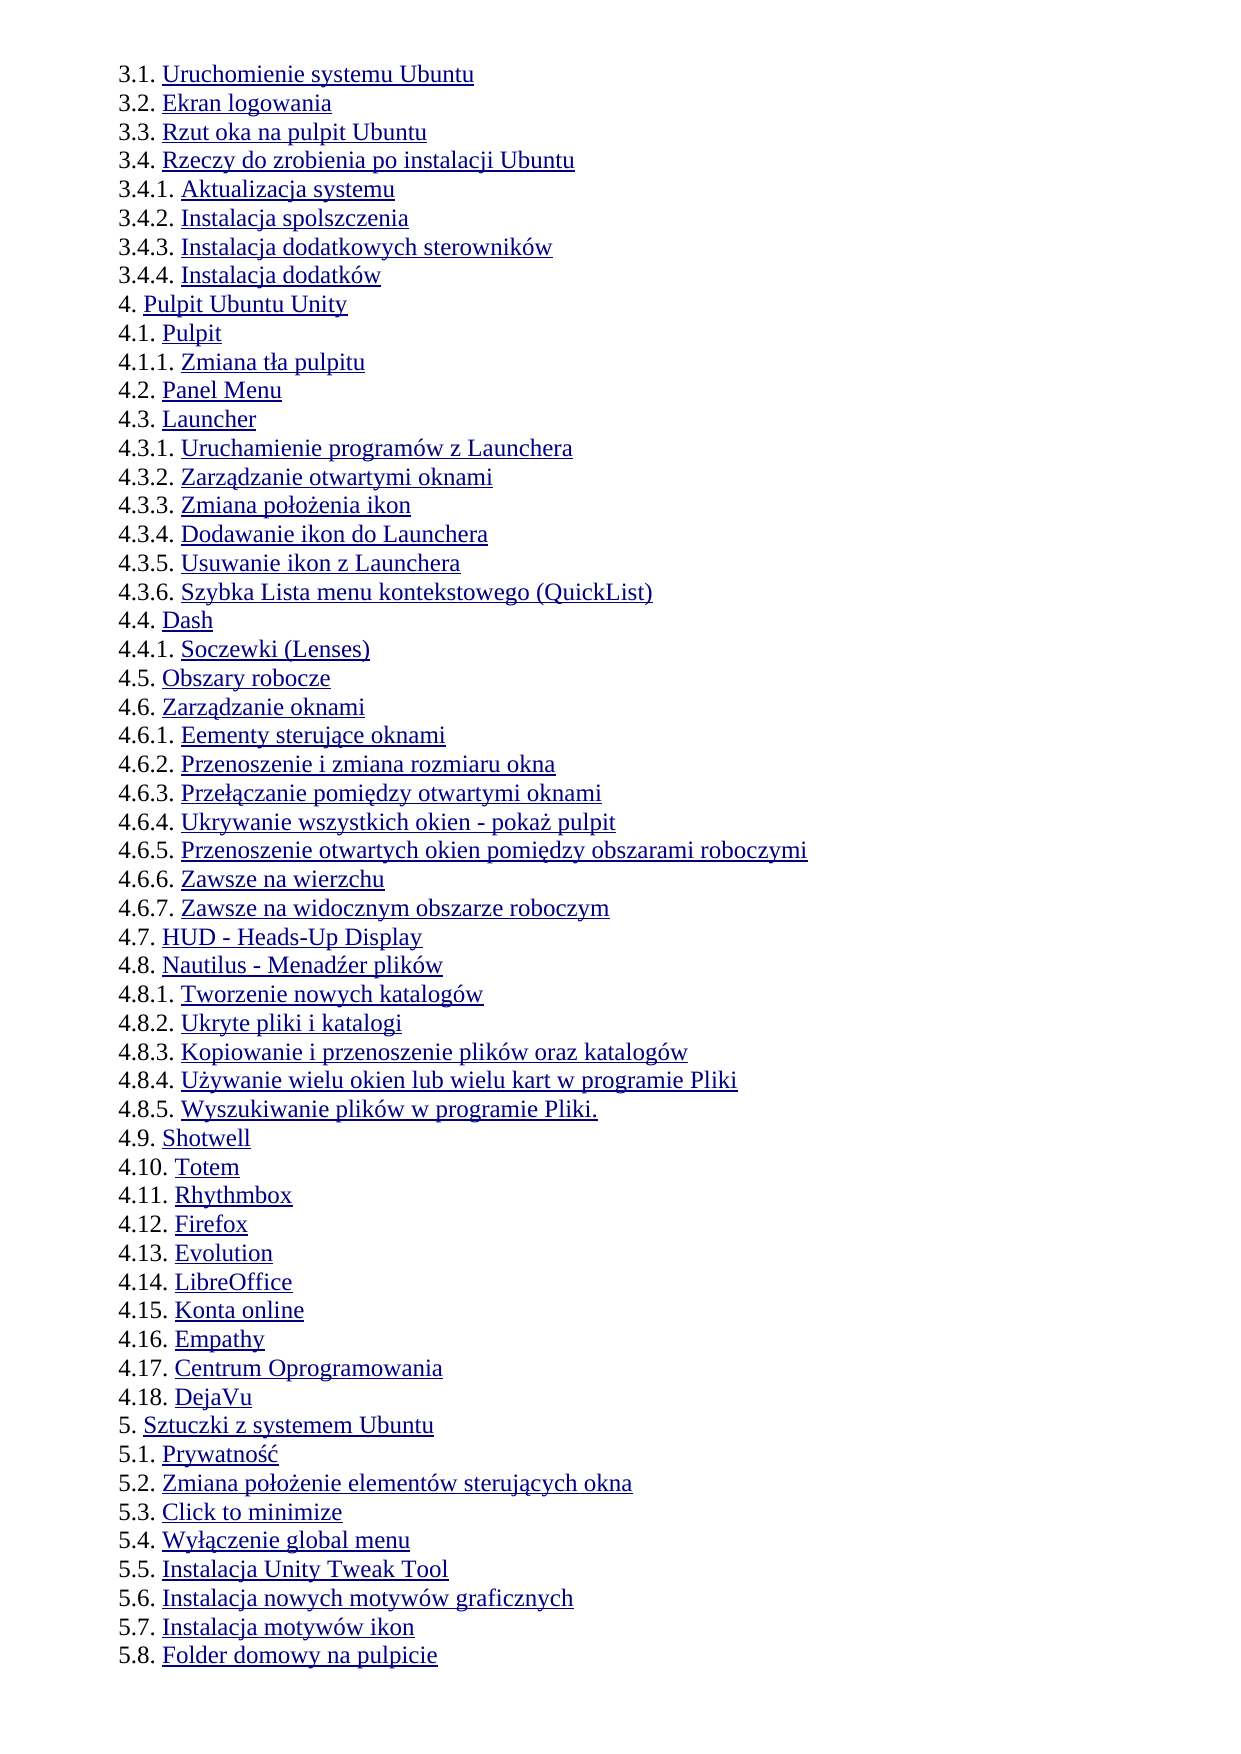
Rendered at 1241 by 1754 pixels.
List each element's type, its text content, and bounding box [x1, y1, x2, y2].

text 4.1.1. Zmiana tła pulpitu [118, 347, 1181, 375]
text 4.3.1. Uruchamienie programów z Launchera [118, 433, 1181, 462]
text 5.1. Prywatność [118, 1439, 1181, 1468]
text 4.6.4. Ukrywanie wszystkich okien - pokaż pulpit [118, 807, 1181, 835]
text 3.4.2. Instalacja spolszczenia [118, 203, 1181, 232]
text 4.5. Obszary robocze [118, 663, 1181, 692]
text 4.3.3. Zmiana położenia ikon [118, 490, 1181, 519]
text 4. Pulpit Ubuntu Unity [118, 289, 1181, 318]
text 4.3. Launcher [118, 404, 1181, 433]
text 4.3.4. Dodawanie ikon do Launchera [118, 519, 1181, 548]
text 4.8.2. Ukryte pliki i katalogi [118, 1008, 1181, 1037]
text 4.12. Firefox [118, 1209, 1181, 1238]
text 3.2. Ekran logowania [118, 88, 1181, 117]
text 4.14. LibreOffice [118, 1267, 1181, 1295]
text 4.6.2. Przenoszenie i zmiana rozmiaru okna [118, 749, 1181, 778]
text 3.4.4. Instalacja dodatków [118, 260, 1181, 289]
text 4.17. Centrum Oprogramowania [118, 1353, 1181, 1382]
text 5.6. Instalacja nowych motywów graficznych [118, 1583, 1181, 1612]
text 4.6.1. Eementy sterujące oknami [118, 720, 1181, 749]
text 5.8. Folder domowy na pulpicie [118, 1640, 1181, 1669]
text 4.3.5. Usuwanie ikon z Launchera [118, 548, 1181, 577]
text 5.4. Wyłączenie global menu [118, 1525, 1181, 1554]
text 4.13. Evolution [118, 1238, 1181, 1267]
text 5.2. Zmiana położenie elementów sterujących okna [118, 1468, 1181, 1497]
text 4.10. Totem [118, 1152, 1181, 1180]
text 5.5. Instalacja Unity Tweak Tool [118, 1554, 1181, 1583]
text 4.16. Empathy [118, 1324, 1181, 1353]
text 4.8. Nautilus - Menadźer plików [118, 950, 1181, 979]
text 4.1. Pulpit [118, 318, 1181, 347]
text 4.6.6. Zawsze na wierzchu [118, 864, 1181, 893]
text 4.6.3. Przełączanie pomiędzy otwartymi oknami [118, 778, 1181, 807]
text 4.7. HUD - Heads-Up Display [118, 922, 1181, 950]
text 4.4. Dash [118, 605, 1181, 634]
text 4.2. Panel Menu [118, 375, 1181, 404]
text 3.1. Uruchomienie systemu Ubuntu [118, 59, 1181, 88]
text 4.6. Zarządzanie oknami [118, 692, 1181, 720]
text 4.8.1. Tworzenie nowych katalogów [118, 979, 1181, 1008]
text 4.15. Konta online [118, 1295, 1181, 1324]
text 4.6.5. Przenoszenie otwartych okien pomiędzy obszarami roboczymi [118, 835, 1181, 864]
text 5.7. Instalacja motywów ikon [118, 1612, 1181, 1640]
text 4.4.1. Soczewki (Lenses) [118, 634, 1181, 663]
text 4.6.7. Zawsze na widocznym obszarze roboczym [118, 893, 1181, 922]
text 4.8.4. Używanie wielu okien lub wielu kart w programie Pliki [118, 1065, 1181, 1094]
text 3.4.1. Aktualizacja systemu [118, 174, 1181, 203]
text 3.4. Rzeczy do zrobienia po instalacji Ubuntu [118, 145, 1181, 174]
text 4.8.5. Wyszukiwanie plików w programie Pliki. [118, 1094, 1181, 1123]
text 4.3.2. Zarządzanie otwartymi oknami [118, 462, 1181, 490]
text 4.3.6. Szybka Lista menu kontekstowego (QuickList) [118, 577, 1181, 605]
text 4.8.3. Kopiowanie i przenoszenie plików oraz katalogów [118, 1037, 1181, 1065]
text 3.4.3. Instalacja dodatkowych sterowników [118, 232, 1181, 260]
text 4.9. Shotwell [118, 1123, 1181, 1152]
text 5. Sztuczki z systemem Ubuntu [118, 1410, 1181, 1439]
text 4.18. DejaVu [118, 1382, 1181, 1410]
text 5.3. Click to minimize [118, 1497, 1181, 1525]
text 4.11. Rhythmbox [118, 1180, 1181, 1209]
text 3.3. Rzut oka na pulpit Ubuntu [118, 117, 1181, 145]
